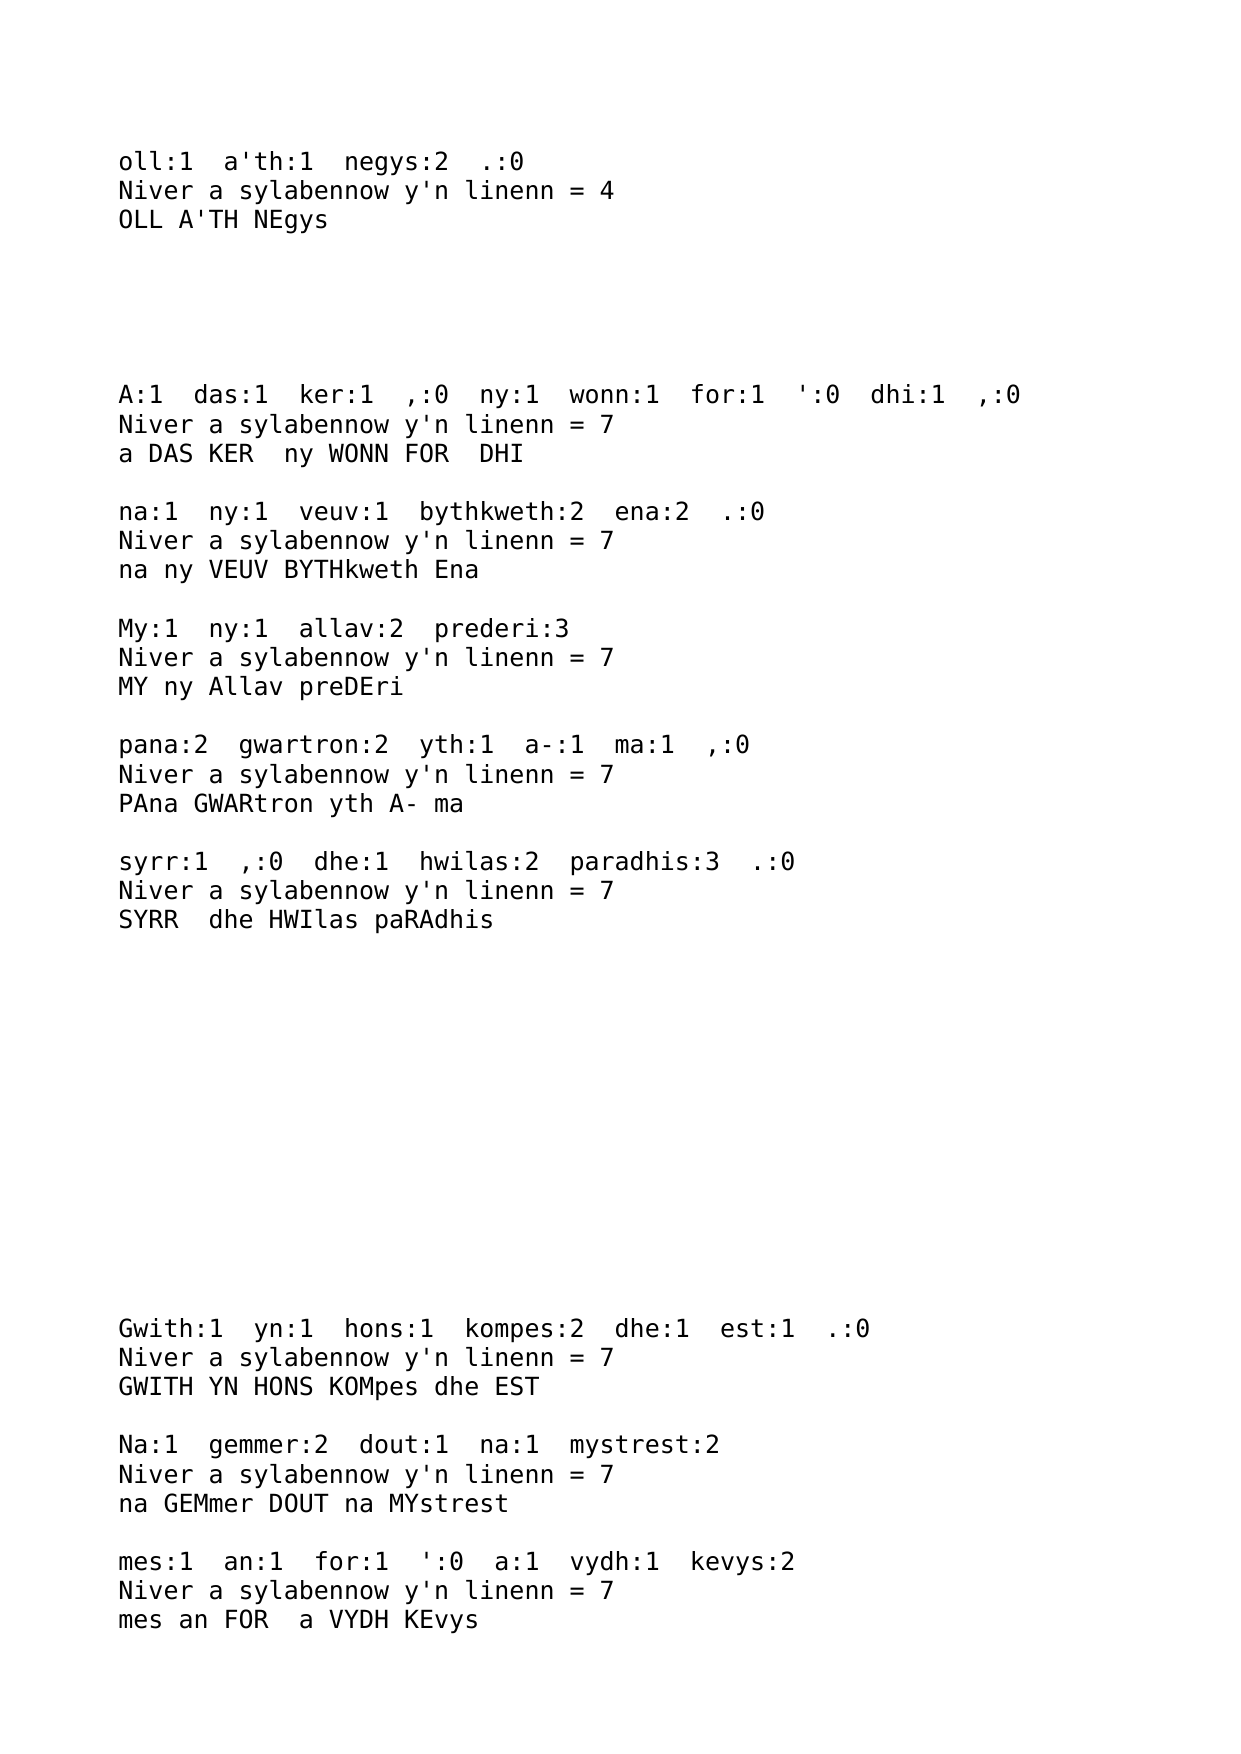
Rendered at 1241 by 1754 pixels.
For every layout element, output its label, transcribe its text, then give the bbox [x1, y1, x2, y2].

text MY ny Allav preDEri [118, 672, 1122, 701]
text Niver a sylabennow y'n linenn = 7 [118, 1343, 1122, 1372]
text Niver a sylabennow y'n linenn = 7 [118, 1576, 1122, 1606]
text OLL A'TH NEgys [118, 206, 1122, 235]
text Na:1 gemmer:2 dout:1 na:1 mystrest:2 [118, 1431, 1122, 1460]
text na GEMmer DOUT na MYstrest [118, 1489, 1122, 1518]
text Niver a sylabennow y'n linenn = 7 [118, 643, 1122, 672]
text PAna GWARtron yth A- ma [118, 789, 1122, 818]
text Niver a sylabennow y'n linenn = 7 [118, 410, 1122, 439]
text Niver a sylabennow y'n linenn = 4 [118, 176, 1122, 206]
text GWITH YN HONS KOMpes dhe EST [118, 1372, 1122, 1401]
text mes:1 an:1 for:1 ':0 a:1 vydh:1 kevys:2 [118, 1547, 1122, 1576]
text SYRR dhe HWIlas paRAdhis [118, 906, 1122, 935]
text na:1 ny:1 veuv:1 bythkweth:2 ena:2 .:0 [118, 497, 1122, 526]
text Gwith:1 yn:1 hons:1 kompes:2 dhe:1 est:1 .:0 [118, 1314, 1122, 1343]
text Niver a sylabennow y'n linenn = 7 [118, 760, 1122, 789]
text syrr:1 ,:0 dhe:1 hwilas:2 paradhis:3 .:0 [118, 847, 1122, 876]
text A:1 das:1 ker:1 ,:0 ny:1 wonn:1 for:1 ':0 dhi:1 ,:0 [118, 381, 1122, 410]
text Niver a sylabennow y'n linenn = 7 [118, 876, 1122, 906]
text na ny VEUV BYTHkweth Ena [118, 556, 1122, 585]
text a DAS KER ny WONN FOR DHI [118, 439, 1122, 468]
text pana:2 gwartron:2 yth:1 a-:1 ma:1 ,:0 [118, 731, 1122, 760]
text Niver a sylabennow y'n linenn = 7 [118, 1460, 1122, 1489]
text My:1 ny:1 allav:2 prederi:3 [118, 614, 1122, 643]
text mes an FOR a VYDH KEvys [118, 1606, 1122, 1635]
text Niver a sylabennow y'n linenn = 7 [118, 526, 1122, 556]
text oll:1 a'th:1 negys:2 .:0 [118, 147, 1122, 176]
